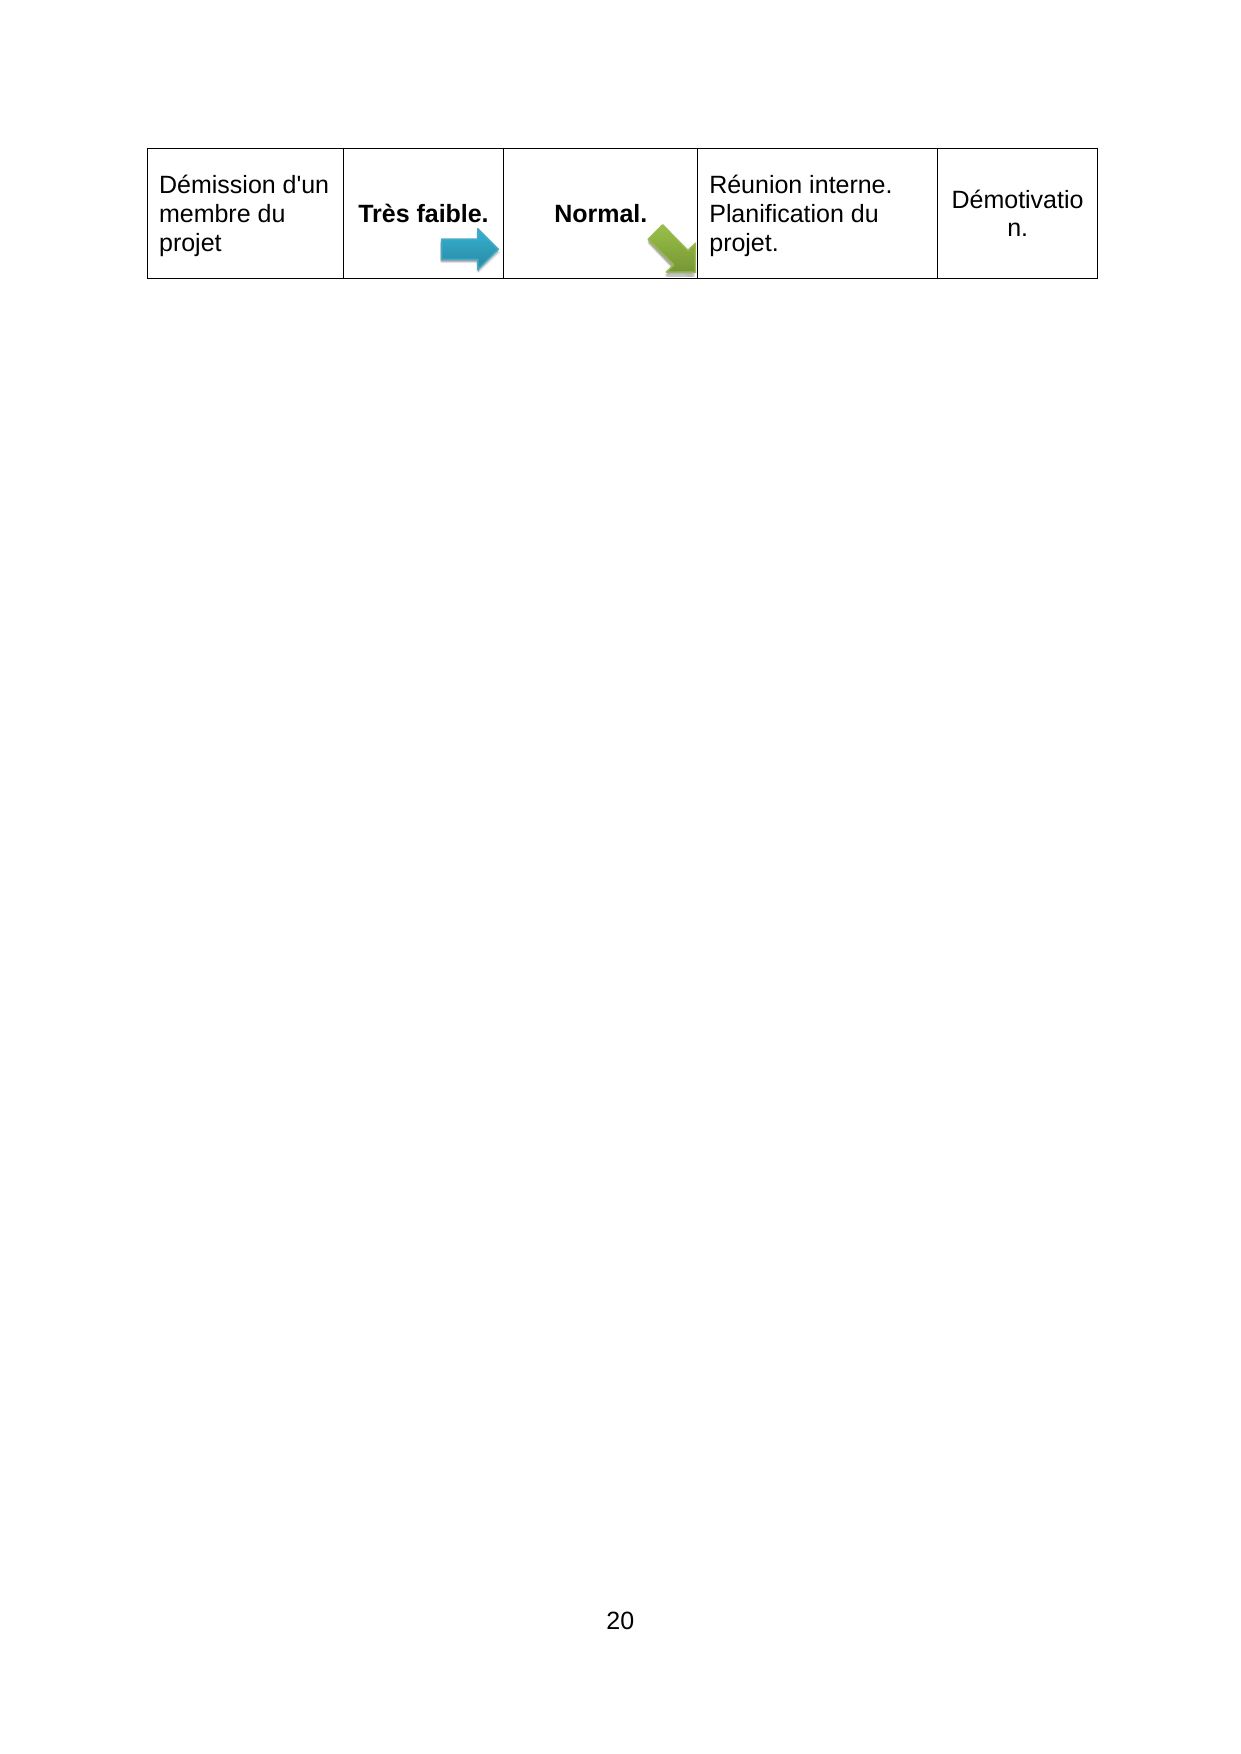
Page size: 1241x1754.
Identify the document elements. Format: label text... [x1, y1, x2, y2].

table_cell Démotivation. [938, 149, 1097, 278]
table_cell Démission d'un membre du projet [148, 149, 343, 278]
table_cell Réunion interne. Planification du projet. [698, 149, 937, 278]
table_cell Normal. [504, 149, 697, 278]
table_cell Très faible. [344, 149, 503, 278]
